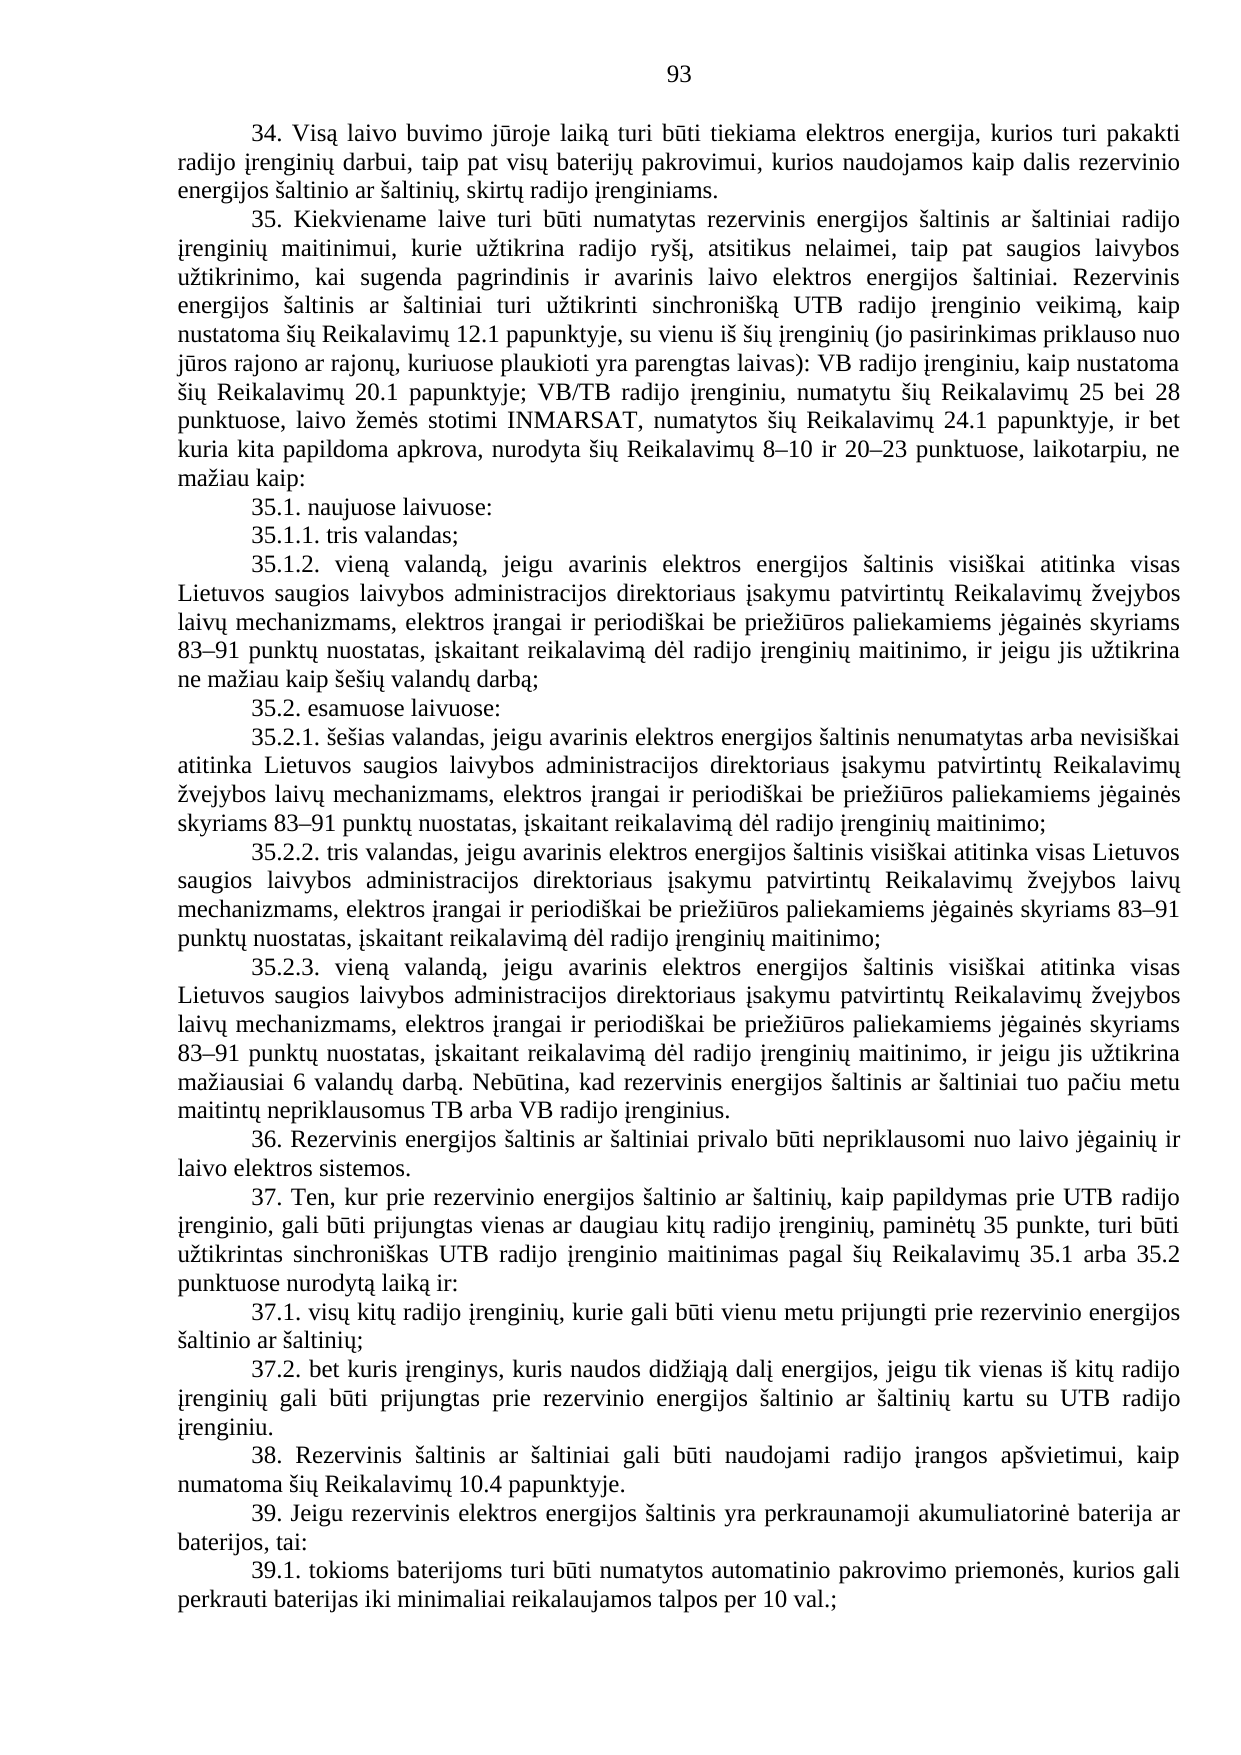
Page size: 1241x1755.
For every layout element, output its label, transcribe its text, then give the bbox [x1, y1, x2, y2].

text 37. Ten, kur prie rezervinio energijos šaltinio ar šaltinių, kaip papildymas prie UTB radijo įrenginio, gali būti prijungtas vienas ar daugiau kitų radijo įrenginių, paminėtų 35 punkte, turi būti užtikrintas sinchroniškas UTB radijo įrenginio maitinimas pagal šių Reikalavimų 35.1 arba 35.2 punktuose nurodytą laiką ir: [177, 1182, 1181, 1297]
text 35.1.1. tris valandas; [177, 521, 1181, 549]
text 35.1.2. vieną valandą, jeigu avarinis elektros energijos šaltinis visiškai atitinka visas Lietuvos saugios laivybos administracijos direktoriaus įsakymu patvirtintų Reikalavimų žvejybos laivų mechanizmams, elektros įrangai ir periodiškai be priežiūros paliekamiems jėgainės skyriams 83–91 punktų nuostatas, įskaitant reikalavimą dėl radijo įrenginių maitinimo, ir jeigu jis užtikrina ne mažiau kaip šešių valandų darbą; [177, 549, 1181, 693]
text 35.2. esamuose laivuose: [177, 693, 1181, 722]
text 35.2.2. tris valandas, jeigu avarinis elektros energijos šaltinis visiškai atitinka visas Lietuvos saugios laivybos administracijos direktoriaus įsakymu patvirtintų Reikalavimų žvejybos laivų mechanizmams, elektros įrangai ir periodiškai be priežiūros paliekamiems jėgainės skyriams 83–91 punktų nuostatas, įskaitant reikalavimą dėl radijo įrenginių maitinimo; [177, 837, 1181, 952]
text 34. Visą laivo buvimo jūroje laiką turi būti tiekiama elektros energija, kurios turi pakakti radijo įrenginių darbui, taip pat visų baterijų pakrovimui, kurios naudojamos kaip dalis rezervinio energijos šaltinio ar šaltinių, skirtų radijo įrenginiams. [177, 118, 1181, 204]
text 36. Rezervinis energijos šaltinis ar šaltiniai privalo būti nepriklausomi nuo laivo jėgainių ir laivo elektros sistemos. [177, 1124, 1181, 1182]
text 35.1. naujuose laivuose: [177, 492, 1181, 521]
text 35.2.1. šešias valandas, jeigu avarinis elektros energijos šaltinis nenumatytas arba nevisiškai atitinka Lietuvos saugios laivybos administracijos direktoriaus įsakymu patvirtintų Reikalavimų žvejybos laivų mechanizmams, elektros įrangai ir periodiškai be priežiūros paliekamiems jėgainės skyriams 83–91 punktų nuostatas, įskaitant reikalavimą dėl radijo įrenginių maitinimo; [177, 722, 1181, 837]
text 39.1. tokioms baterijoms turi būti numatytos automatinio pakrovimo priemonės, kurios gali perkrauti baterijas iki minimaliai reikalaujamos talpos per 10 val.; [177, 1556, 1181, 1613]
text 39. Jeigu rezervinis elektros energijos šaltinis yra perkraunamoji akumuliatorinė baterija ar baterijos, tai: [177, 1498, 1181, 1556]
text 37.2. bet kuris įrenginys, kuris naudos didžiąją dalį energijos, jeigu tik vienas iš kitų radijo įrenginių gali būti prijungtas prie rezervinio energijos šaltinio ar šaltinių kartu su UTB radijo įrenginiu. [177, 1354, 1181, 1441]
text 35. Kiekviename laive turi būti numatytas rezervinis energijos šaltinis ar šaltiniai radijo įrenginių maitinimui, kurie užtikrina radijo ryšį, atsitikus nelaimei, taip pat saugios laivybos užtikrinimo, kai sugenda pagrindinis ir avarinis laivo elektros energijos šaltiniai. Rezervinis energijos šaltinis ar šaltiniai turi užtikrinti sinchronišką UTB radijo įrenginio veikimą, kaip nustatoma šių Reikalavimų 12.1 papunktyje, su vienu iš šių įrenginių (jo pasirinkimas priklauso nuo jūros rajono ar rajonų, kuriuose plaukioti yra parengtas laivas): VB radijo įrenginiu, kaip nustatoma šių Reikalavimų 20.1 papunktyje; VB/TB radijo įrenginiu, numatytu šių Reikalavimų 25 bei 28 punktuose, laivo žemės stotimi INMARSAT, numatytos šių Reikalavimų 24.1 papunktyje, ir bet kuria kita papildoma apkrova, nurodyta šių Reikalavimų 8–10 ir 20–23 punktuose, laikotarpiu, ne mažiau kaip: [177, 204, 1181, 492]
text 38. Rezervinis šaltinis ar šaltiniai gali būti naudojami radijo įrangos apšvietimui, kaip numatoma šių Reikalavimų 10.4 papunktyje. [177, 1441, 1181, 1498]
text 37.1. visų kitų radijo įrenginių, kurie gali būti vienu metu prijungti prie rezervinio energijos šaltinio ar šaltinių; [177, 1297, 1181, 1354]
text 35.2.3. vieną valandą, jeigu avarinis elektros energijos šaltinis visiškai atitinka visas Lietuvos saugios laivybos administracijos direktoriaus įsakymu patvirtintų Reikalavimų žvejybos laivų mechanizmams, elektros įrangai ir periodiškai be priežiūros paliekamiems jėgainės skyriams 83–91 punktų nuostatas, įskaitant reikalavimą dėl radijo įrenginių maitinimo, ir jeigu jis užtikrina mažiausiai 6 valandų darbą. Nebūtina, kad rezervinis energijos šaltinis ar šaltiniai tuo pačiu metu maitintų nepriklausomus TB arba VB radijo įrenginius. [177, 952, 1181, 1124]
